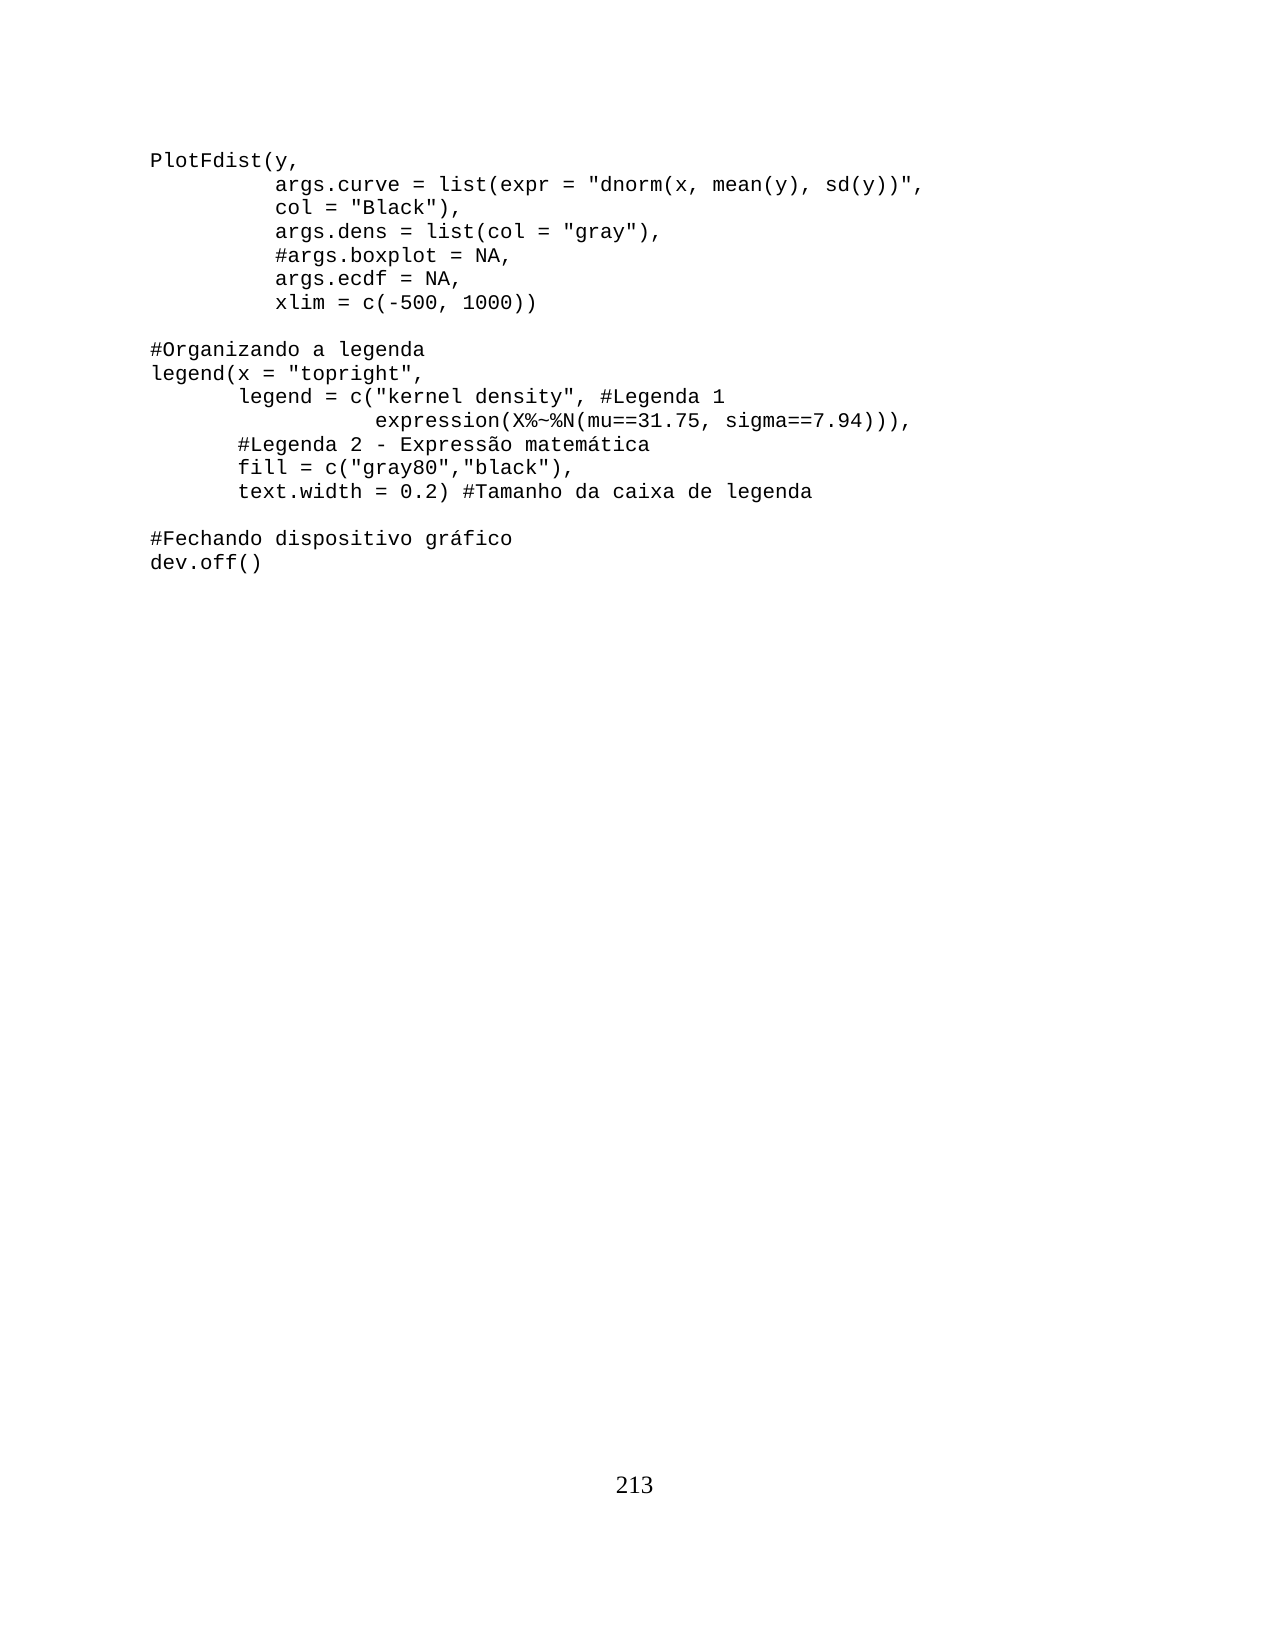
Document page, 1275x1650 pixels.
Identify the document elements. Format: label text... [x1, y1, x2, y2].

text args.curve = list(expr = "dnorm(x, mean(y), sd(y))", [150, 174, 1125, 197]
text PlotFdist(y, [150, 150, 1125, 174]
text #Organizando a legenda [150, 339, 1125, 363]
text dev.off() [150, 552, 1125, 576]
text col = "Black"), [150, 197, 1125, 221]
text args.ecdf = NA, [150, 268, 1125, 292]
text fill = c("gray80","black"), [150, 457, 1125, 481]
text xlim = c(-500, 1000)) [150, 292, 1125, 316]
text args.dens = list(col = "gray"), [150, 221, 1125, 244]
text #args.boxplot = NA, [150, 244, 1125, 268]
text #Legenda 2 - Expressão matemática [150, 434, 1125, 457]
text text.width = 0.2) #Tamanho da caixa de legenda [150, 481, 1125, 505]
text #Fechando dispositivo gráfico [150, 528, 1125, 552]
text legend(x = "topright", [150, 363, 1125, 386]
text legend = c("kernel density", #Legenda 1 [150, 386, 1125, 410]
text expression(X%~%N(mu==31.75, sigma==7.94))), [150, 410, 1125, 434]
